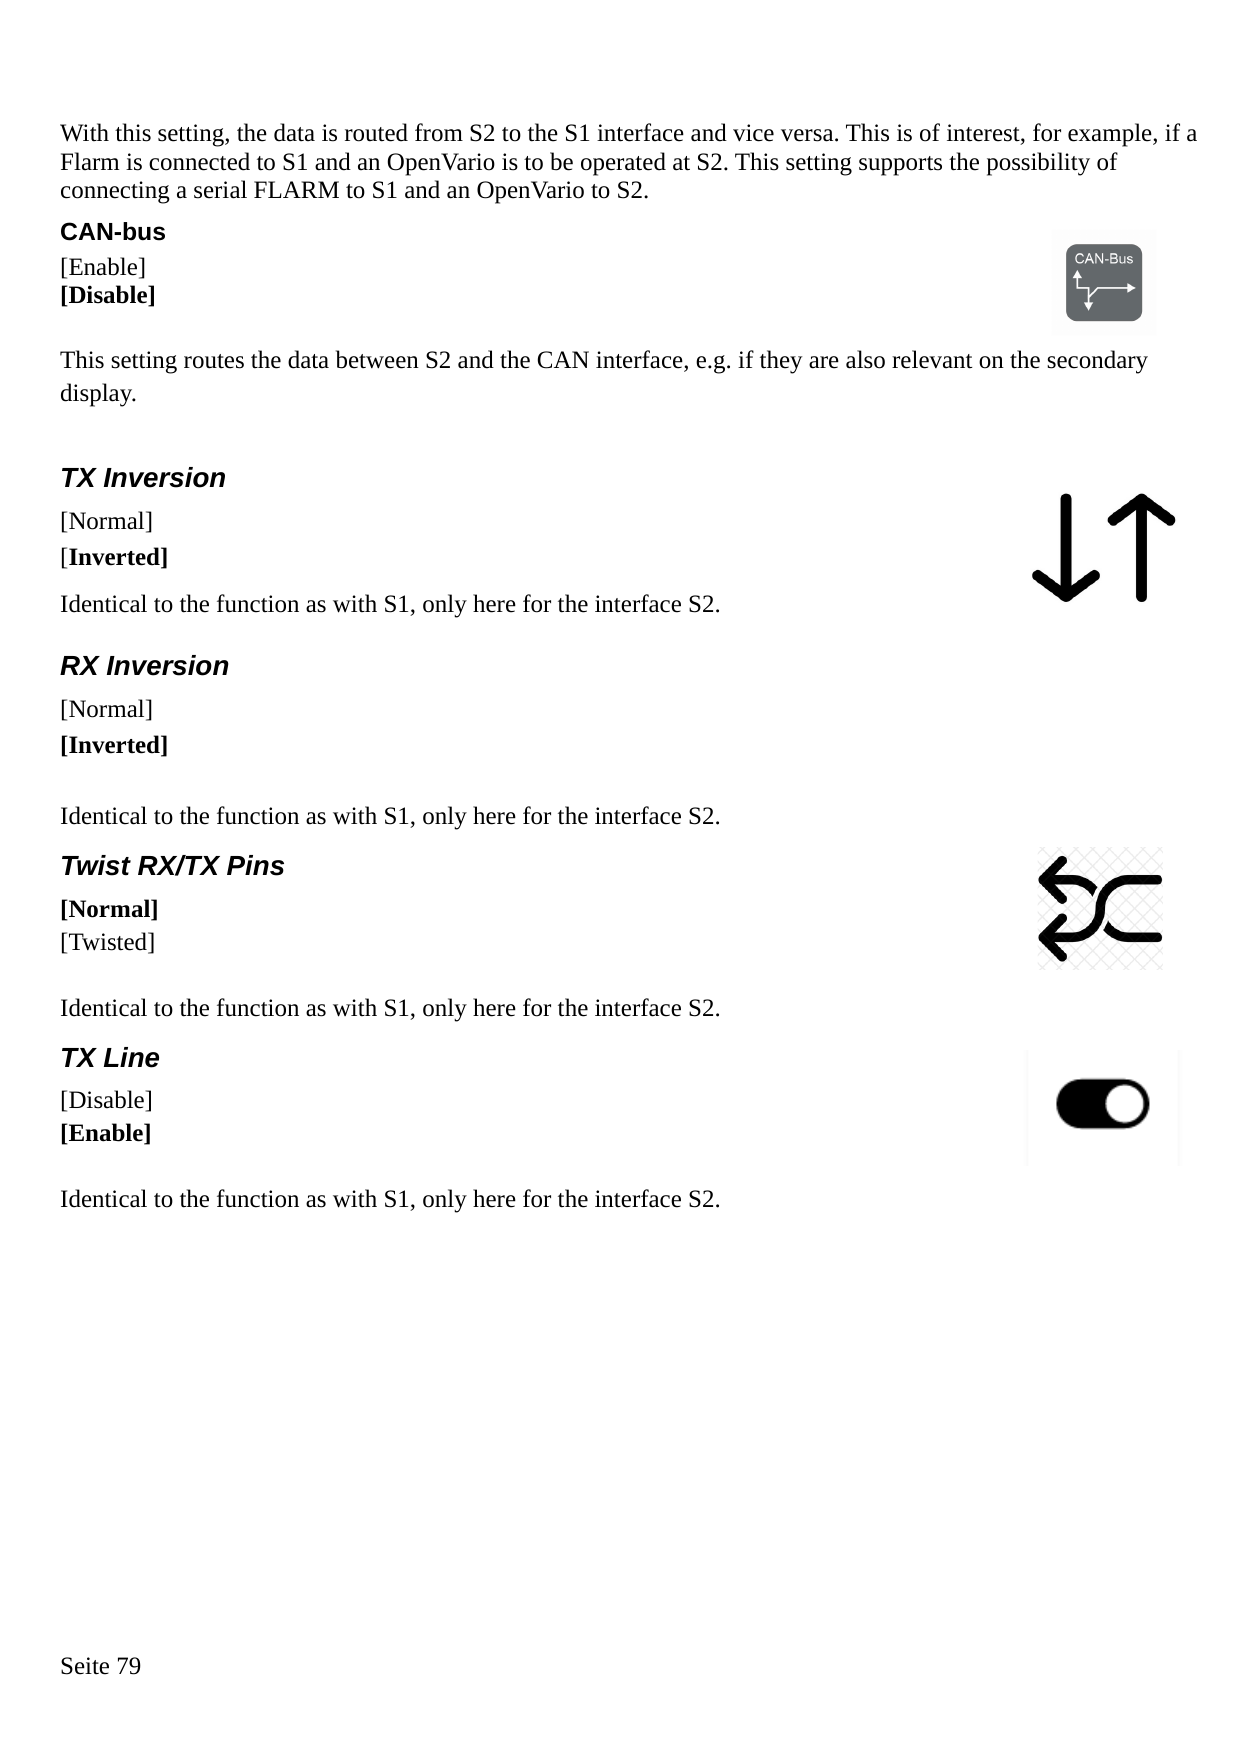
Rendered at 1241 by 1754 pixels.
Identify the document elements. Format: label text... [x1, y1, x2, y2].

subtitle [1194, 462, 1207, 494]
text [Enable] [60, 252, 1051, 280]
text Identical to the function as with S1, only here for the interface S2. [60, 589, 1017, 618]
subtitle TX Line [60, 1041, 1207, 1073]
text [1194, 506, 1207, 535]
text [Normal] [60, 894, 1037, 923]
subtitle [1163, 849, 1207, 881]
picture [1017, 456, 1194, 639]
text [1189, 1086, 1207, 1114]
text [Inverted] [60, 542, 1017, 571]
text [Normal] [60, 506, 1017, 535]
text [1163, 894, 1207, 923]
text [Disable] [60, 280, 1051, 309]
picture [1019, 1050, 1189, 1166]
text This setting routes the data between S2 and the CAN interface, e.g. if they are also relevant on the secondary display. [60, 345, 1207, 407]
subtitle TX Inversion [60, 462, 1017, 494]
text With this setting, the data is routed from S2 to the S1 interface and vice versa. This is of interest, for example, if a Flarm is connected to S1 and an OpenVario is to be operated at S2. This setting supports the possibility of connecting a serial FLARM to S1 and an OpenVario to S2. [60, 118, 1207, 204]
text [1194, 542, 1207, 571]
text [Inverted] [60, 730, 1207, 758]
text [1163, 927, 1207, 956]
text Identical to the function as with S1, only here for the interface S2. [60, 1184, 1207, 1213]
subtitle CAN-bus [60, 217, 1207, 245]
subtitle RX Inversion [60, 650, 1207, 682]
picture [1051, 229, 1157, 336]
text Identical to the function as with S1, only here for the interface S2. [60, 993, 1207, 1022]
text [1157, 252, 1207, 280]
text [1157, 280, 1207, 309]
picture [1037, 847, 1163, 970]
text Identical to the function as with S1, only here for the interface S2. [60, 801, 1207, 830]
subtitle Twist RX/TX Pins [60, 849, 1037, 881]
text [1189, 1118, 1207, 1147]
text [Enable] [60, 1118, 1019, 1147]
text [Twisted] [60, 927, 1037, 956]
text [Normal] [60, 694, 1207, 723]
text [Disable] [60, 1086, 1019, 1114]
